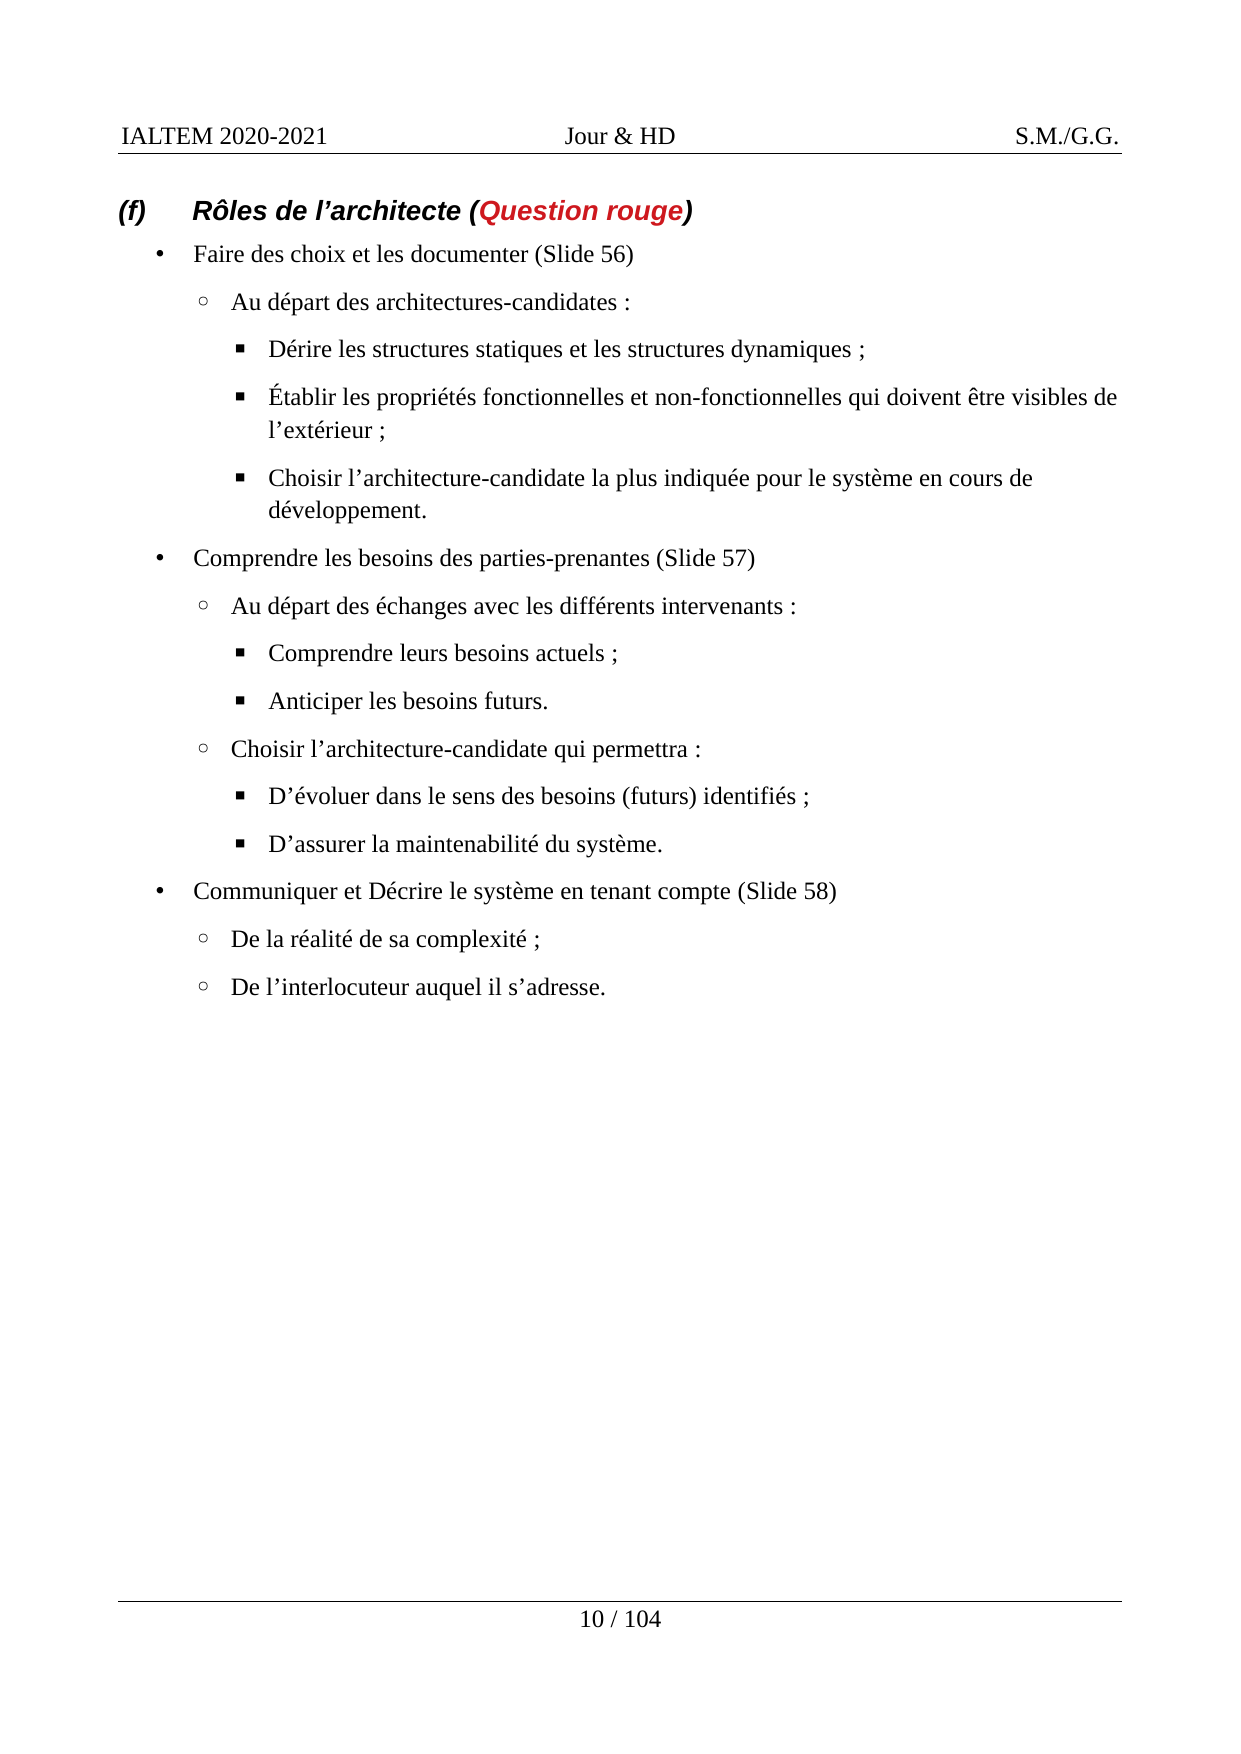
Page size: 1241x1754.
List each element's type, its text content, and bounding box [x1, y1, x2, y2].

list Au départ des architectures-candidates : [193, 287, 1122, 316]
list Établir les propriétés fonctionnelles et non-fonctionnelles qui doivent être visibles de l’extérieur ; [231, 382, 1122, 444]
list De la réalité de sa complexité ; [193, 924, 1122, 953]
list Choisir l’architecture-candidate la plus indiquée pour le système en cours de développement. [231, 463, 1122, 524]
list D’assurer la maintenabilité du système. [231, 829, 1122, 858]
list Communiquer et Décrire le système en tenant compte (Slide 58) [156, 876, 1122, 905]
list Faire des choix et les documenter (Slide 56) [156, 239, 1122, 268]
list Anticiper les besoins futurs. [231, 686, 1122, 715]
list Comprendre les besoins des parties-prenantes (Slide 57) [156, 543, 1122, 572]
list D’évoluer dans le sens des besoins (futurs) identifiés ; [231, 781, 1122, 810]
list De l’interlocuteur auquel il s’adresse. [193, 972, 1122, 1000]
subtitle Rôles de l’architecte (Question rouge) [118, 195, 1122, 227]
list Dérire les structures statiques et les structures dynamiques ; [231, 334, 1122, 363]
list Choisir l’architecture-candidate qui permettra : [193, 734, 1122, 762]
list Comprendre leurs besoins actuels ; [231, 638, 1122, 667]
list Au départ des échanges avec les différents intervenants : [193, 591, 1122, 619]
